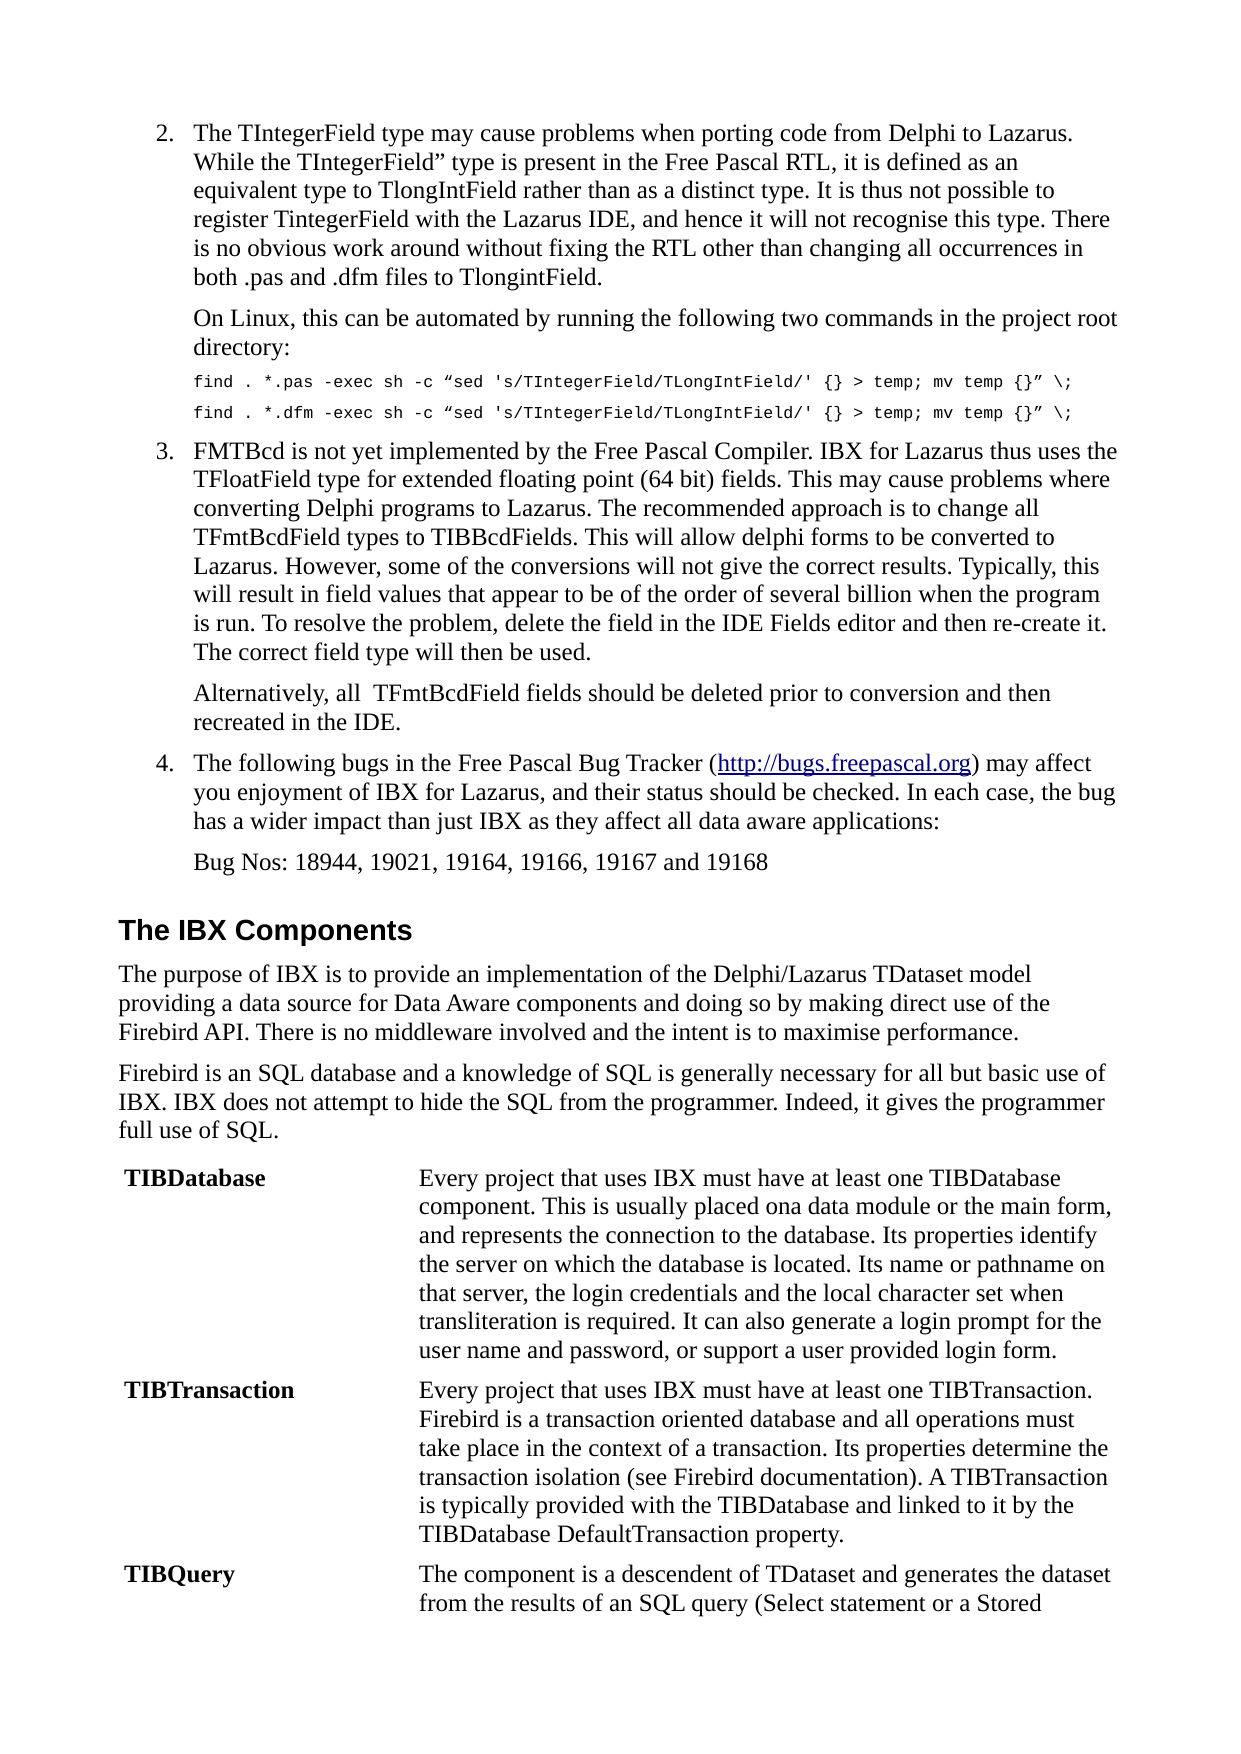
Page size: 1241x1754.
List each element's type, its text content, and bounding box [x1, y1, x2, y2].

table_cell The component is a descendent of TDataset and generates the dataset from the results of an SQL query (Select statement or a Stored [413, 1554, 1123, 1622]
text find . *.pas -exec sh -c “sed 's/TIntegerField/TLongIntField/' {} > temp; mv temp {}” \; [193, 373, 1122, 392]
text On Linux, this can be automated by running the following two commands in the project root directory: [193, 303, 1122, 361]
text The purpose of IBX is to provide an implementation of the Delphi/Lazarus TDataset model providing a data source for Data Aware components and doing so by making direct use of the Firebird API. There is no middleware involved and the intent is to maximise performance. [118, 959, 1122, 1046]
list FMTBcd is not yet implemented by the Free Pascal Compiler. IBX for Lazarus thus uses the TFloatField type for extended floating point (64 bit) fields. This may cause problems where converting Delphi programs to Lazarus. The recommended approach is to change all TFmtBcdField types to TIBBcdFields. This will allow delphi forms to be converted to Lazarus. However, some of the conversions will not give the correct results. Typically, this will result in field values that appear to be of the order of several billion when the program is run. To resolve the problem, delete the field in the IDE Fields editor and then re-create it. The correct field type will then be used. [156, 436, 1122, 666]
text find . *.dfm -exec sh -c “sed 's/TIntegerField/TLongIntField/' {} > temp; mv temp {}” \; [193, 404, 1122, 423]
table_header Every project that uses IBX must have at least one TIBDatabase component. This is usually placed ona data module or the main form, and represents the connection to the database. Its properties identify the server on which the database is located. Its name or pathname on that server, the login credentials and the local character set when transliteration is required. It can also generate a login prompt for the user name and password, or support a user provided login form. [413, 1157, 1123, 1369]
table_cell TIBTransaction [118, 1370, 413, 1553]
text Firebird is an SQL database and a knowledge of SQL is generally necessary for all but basic use of IBX. IBX does not attempt to hide the SQL from the programmer. Indeed, it gives the programmer full use of SQL. [118, 1058, 1122, 1144]
list The following bugs in the Free Pascal Bug Tracker (http://bugs.freepascal.org) may affect you enjoyment of IBX for Lazarus, and their status should be checked. In each case, the bug has a wider impact than just IBX as they affect all data aware applications: [156, 748, 1122, 834]
list The TIntegerField type may cause problems when porting code from Delphi to Lazarus. While the TIntegerField” type is present in the Free Pascal RTL, it is defined as an equivalent type to TlongIntField rather than as a distinct type. It is thus not possible to register TintegerField with the Lazarus IDE, and hence it will not recognise this type. There is no obvious work around without fixing the RTL other than changing all occurrences in both .pas and .dfm files to TlongintField. [156, 118, 1122, 291]
table_cell Every project that uses IBX must have at least one TIBTransaction. Firebird is a transaction oriented database and all operations must take place in the context of a transaction. Its properties determine the transaction isolation (see Firebird documentation). A TIBTransaction is typically provided with the TIBDatabase and linked to it by the TIBDatabase DefaultTransaction property. [413, 1370, 1123, 1553]
text Bug Nos: 18944, 19021, 19164, 19166, 19167 and 19168 [193, 847, 1122, 876]
text Alternatively, all TFmtBcdField fields should be deleted prior to conversion and then recreated in the IDE. [193, 678, 1122, 736]
table_header TIBDatabase [118, 1157, 413, 1369]
subtitle The IBX Components [118, 913, 1122, 947]
table_cell TIBQuery [118, 1554, 413, 1622]
